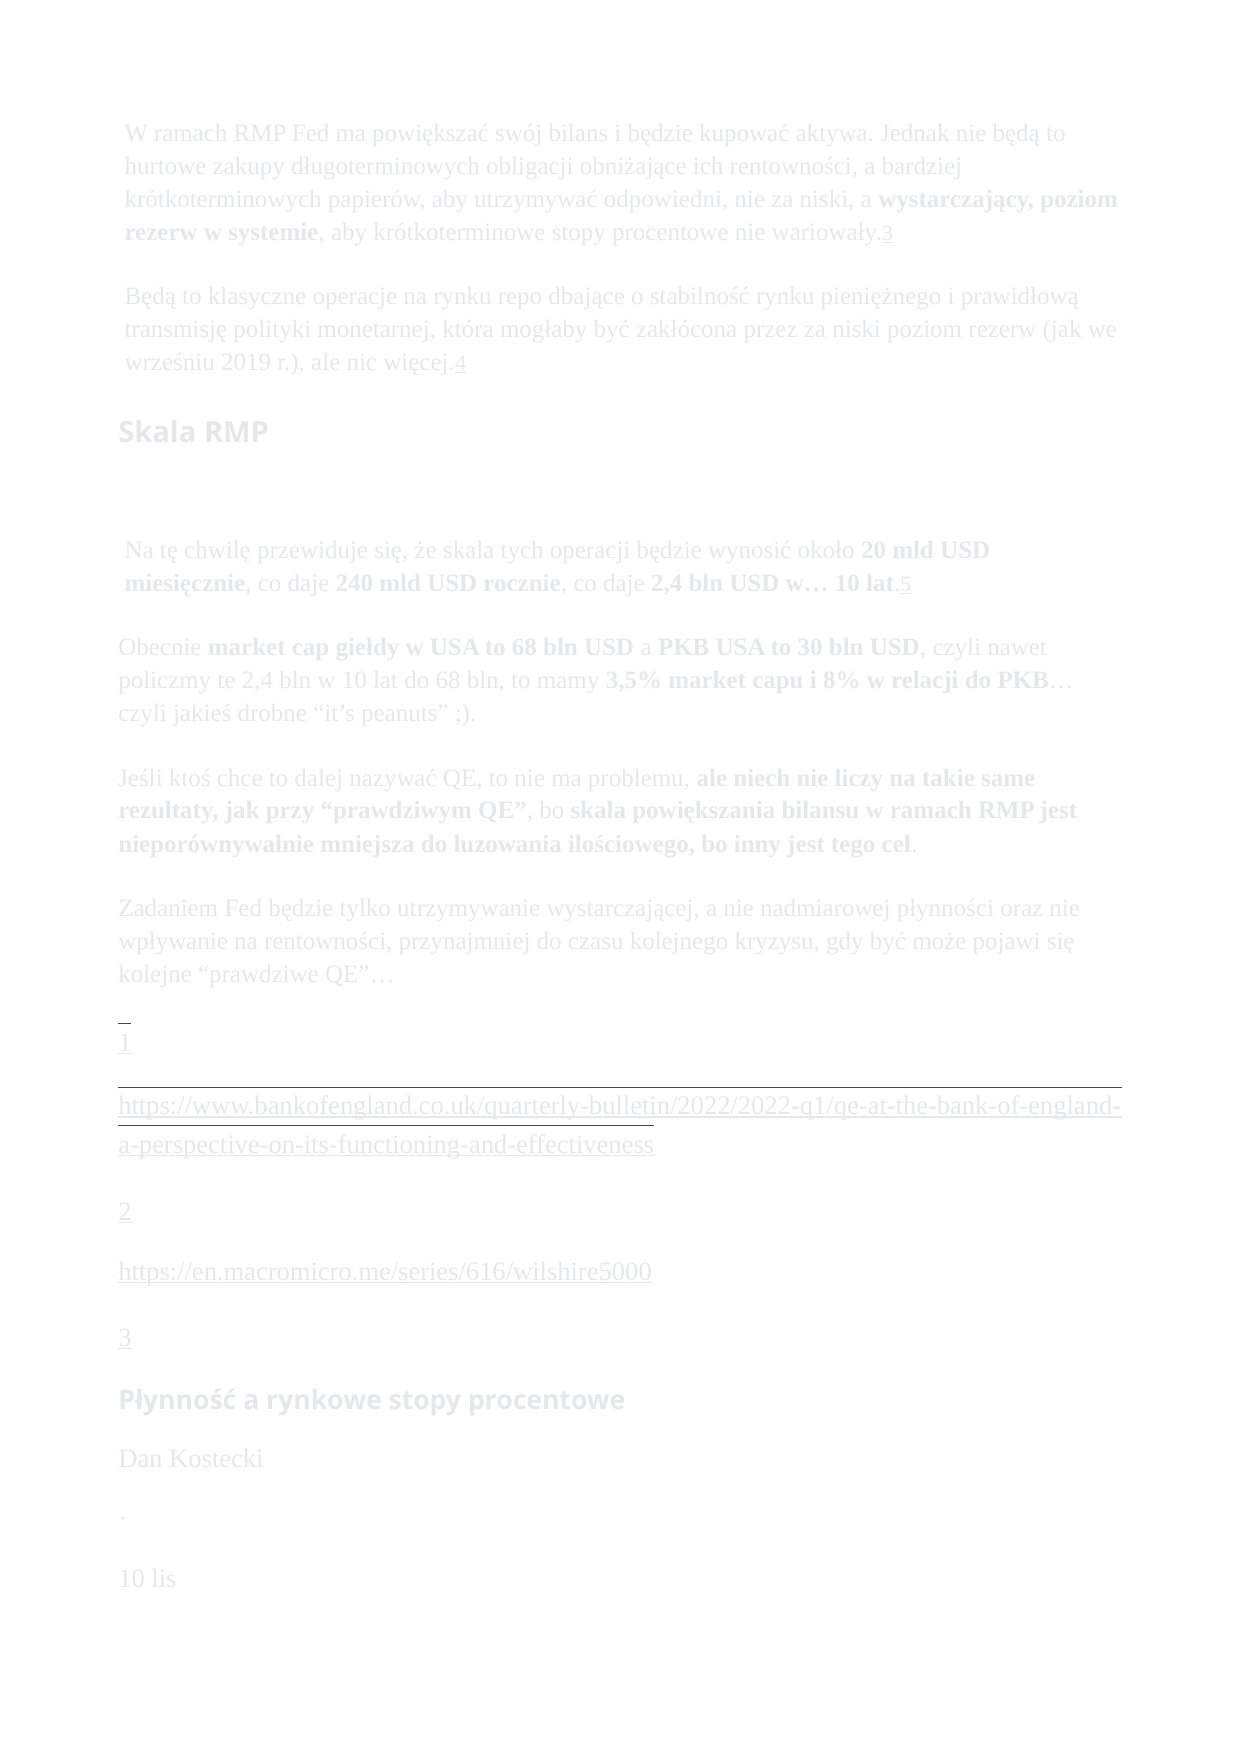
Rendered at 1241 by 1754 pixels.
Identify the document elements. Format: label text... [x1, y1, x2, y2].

text Dan Kostecki [118, 1442, 1122, 1473]
text W ramach RMP Fed ma powiększać swój bilans i będzie kupować aktywa. Jednak nie będą to hurtowe zakupy długoterminowych obligacji obniżające ich rentowności, a bardziej krótkoterminowych papierów, aby utrzymywać odpowiedni, nie za niski, a wystarczający, poziom rezerw w systemie, aby krótkoterminowe stopy procentowe nie wariowały.3 [124, 118, 1122, 246]
text 3 [118, 1321, 1113, 1352]
subtitle Płynność a rynkowe stopy procentowe [118, 1381, 1122, 1417]
text Na tę chwilę przewiduje się, że skala tych operacji będzie wynosić około 20 mld USD miesięcznie, co daje 240 mld USD rocznie, co daje 2,4 bln USD w… 10 lat.5 [124, 535, 1122, 597]
text https://en.macromicro.me/series/616/wilshire5000 [118, 1255, 1122, 1286]
text 1 [118, 1023, 1113, 1057]
text Jeśli ktoś chce to dalej nazywać QE, to nie ma problemu, ale niech nie liczy na takie same rezultaty, jak przy “prawdziwym QE”, bo skala powiększania bilansu w ramach RMP jest nieporównywalnie mniejsza do luzowania ilościowego, bo inny jest tego cel. [118, 763, 1122, 857]
text 2 [118, 1195, 1113, 1226]
text 10 lis [118, 1562, 1122, 1593]
text · [118, 1502, 1122, 1533]
text a-perspective-on-its-functioning-and-effectiveness [118, 1118, 1122, 1159]
text Zadaniem Fed będzie tylko utrzymywanie wystarczającej, a nie nadmiarowej płynności oraz nie wpływanie na rentowności, przynajmniej do czasu kolejnego kryzysu, gdy być może pojawi się kolejne “prawdziwe QE”… [118, 893, 1122, 988]
subtitle Skala RMP [118, 412, 1122, 451]
text Będą to klasyczne operacje na rynku repo dbające o stabilność rynku pieniężnego i prawidłową transmisję polityki monetarnej, która mogłaby być zakłócona przez za niski poziom rezerw (jak we wrześniu 2019 r.), ale nic więcej.4 [124, 281, 1122, 376]
text Obecnie market cap giełdy w USA to 68 bln USD a PKB USA to 30 bln USD, czyli nawet policzmy te 2,4 bln w 10 lat do 68 bln, to mamy 3,5% market capu i 8% w relacji do PKB… czyli jakieś drobne “it’s peanuts” ;). [118, 632, 1122, 727]
text https://www.bankofengland.co.uk/quarterly-bulletin/2022/2022-q1/qe-at-the-bank-of-england- [118, 1088, 1122, 1116]
